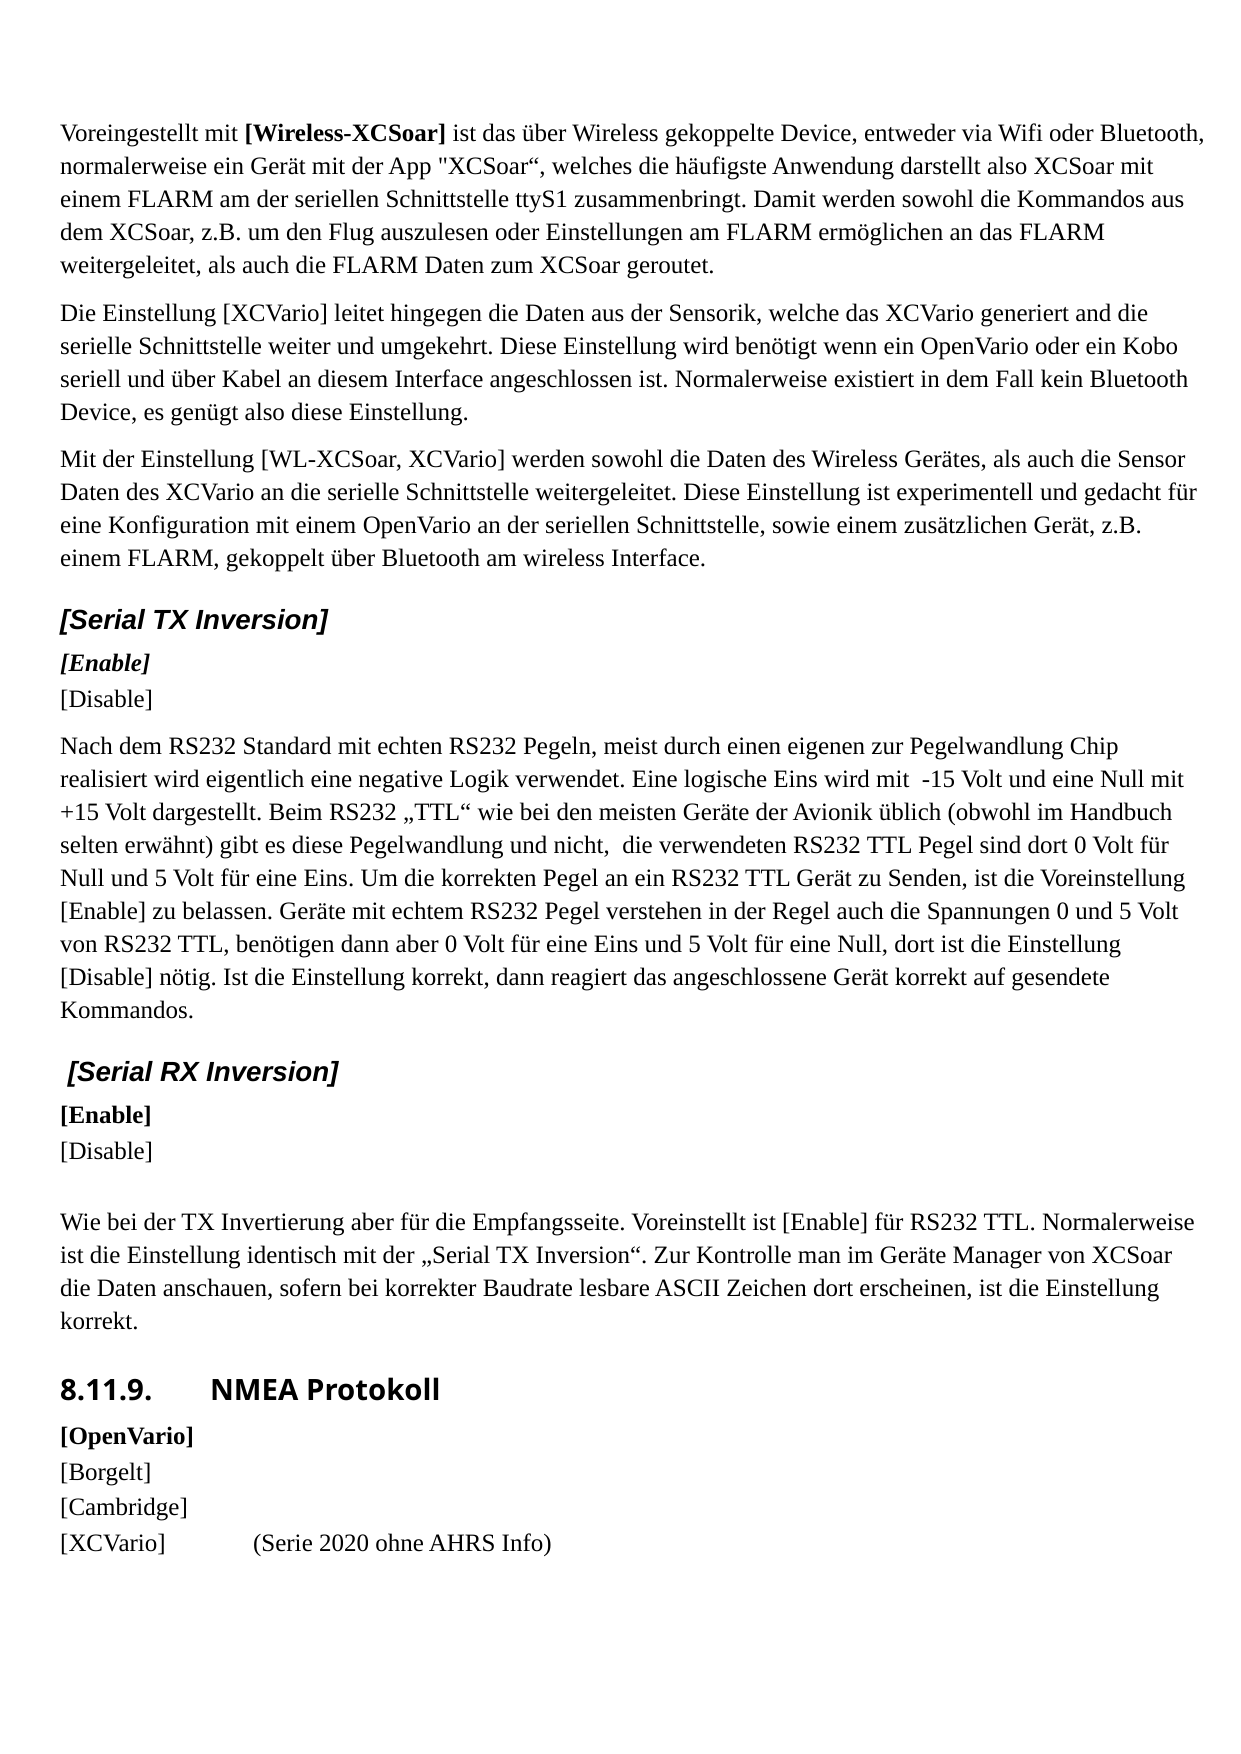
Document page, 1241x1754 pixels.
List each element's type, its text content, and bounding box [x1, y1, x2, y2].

text Voreingestellt mit [Wireless-XCSoar] ist das über Wireless gekoppelte Device, entweder via Wifi oder Bluetooth, normalerweise ein Gerät mit der App "XCSoar“, welches die häufigste Anwendung darstellt also XCSoar mit einem FLARM am der seriellen Schnittstelle ttyS1 zusammenbringt. Damit werden sowohl die Kommandos aus dem XCSoar, z.B. um den Flug auszulesen oder Einstellungen am FLARM ermöglichen an das FLARM weitergeleitet, als auch die FLARM Daten zum XCSoar geroutet. [60, 118, 1207, 279]
text [Enable] [60, 1100, 1207, 1129]
text Wie bei der TX Invertierung aber für die Empfangsseite. Voreinstellt ist [Enable] für RS232 TTL. Normalerweise ist die Einstellung identisch mit der „Serial TX Inversion“. Zur Kontrolle man im Geräte Manager von XCSoar die Daten anschauen, sofern bei korrekter Baudrate lesbare ASCII Zeichen dort erscheinen, ist die Einstellung korrekt. [60, 1207, 1207, 1335]
text [Disable] [60, 684, 1207, 712]
subtitle NMEA Protokoll [60, 1368, 1207, 1408]
text [Borgelt] [60, 1457, 1207, 1485]
text [Cambridge] [60, 1492, 1207, 1521]
text Nach dem RS232 Standard mit echten RS232 Pegeln, meist durch einen eigenen zur Pegelwandlung Chip realisiert wird eigentlich eine negative Logik verwendet. Eine logische Eins wird mit -15 Volt und eine Null mit +15 Volt dargestellt. Beim RS232 „TTL“ wie bei den meisten Geräte der Avionik üblich (obwohl im Handbuch selten erwähnt) gibt es diese Pegelwandlung und nicht, die verwendeten RS232 TTL Pegel sind dort 0 Volt für Null und 5 Volt für eine Eins. Um die korrekten Pegel an ein RS232 TTL Gerät zu Senden, ist die Voreinstellung [Enable] zu belassen. Geräte mit echtem RS232 Pegel verstehen in der Regel auch die Spannungen 0 und 5 Volt von RS232 TTL, benötigen dann aber 0 Volt für eine Eins und 5 Volt für eine Null, dort ist die Einstellung [Disable] nötig. Ist die Einstellung korrekt, dann reagiert das angeschlossene Gerät korrekt auf gesendete Kommandos. [60, 731, 1207, 1024]
text Die Einstellung [XCVario] leitet hingegen die Daten aus der Sensorik, welche das XCVario generiert and die serielle Schnittstelle weiter und umgekehrt. Diese Einstellung wird benötigt wenn ein OpenVario oder ein Kobo seriell und über Kabel an diesem Interface angeschlossen ist. Normalerweise existiert in dem Fall kein Bluetooth Device, es genügt also diese Einstellung. [60, 298, 1207, 426]
text [OpenVario] [60, 1421, 1207, 1450]
text [XCVario] (Serie 2020 ohne AHRS Info) [60, 1528, 1207, 1557]
subtitle [Serial TX Inversion] [60, 604, 1207, 636]
subtitle [Serial RX Inversion] [60, 1056, 1207, 1087]
text Mit der Einstellung [WL-XCSoar, XCVario] werden sowohl die Daten des Wireless Gerätes, als auch die Sensor Daten des XCVario an die serielle Schnittstelle weitergeleitet. Diese Einstellung ist experimentell und gedacht für eine Konfiguration mit einem OpenVario an der seriellen Schnittstelle, sowie einem zusätzlichen Gerät, z.B. einem FLARM, gekoppelt über Bluetooth am wireless Interface. [60, 444, 1207, 572]
text [Enable] [60, 648, 1207, 677]
text [Disable] [60, 1136, 1207, 1164]
